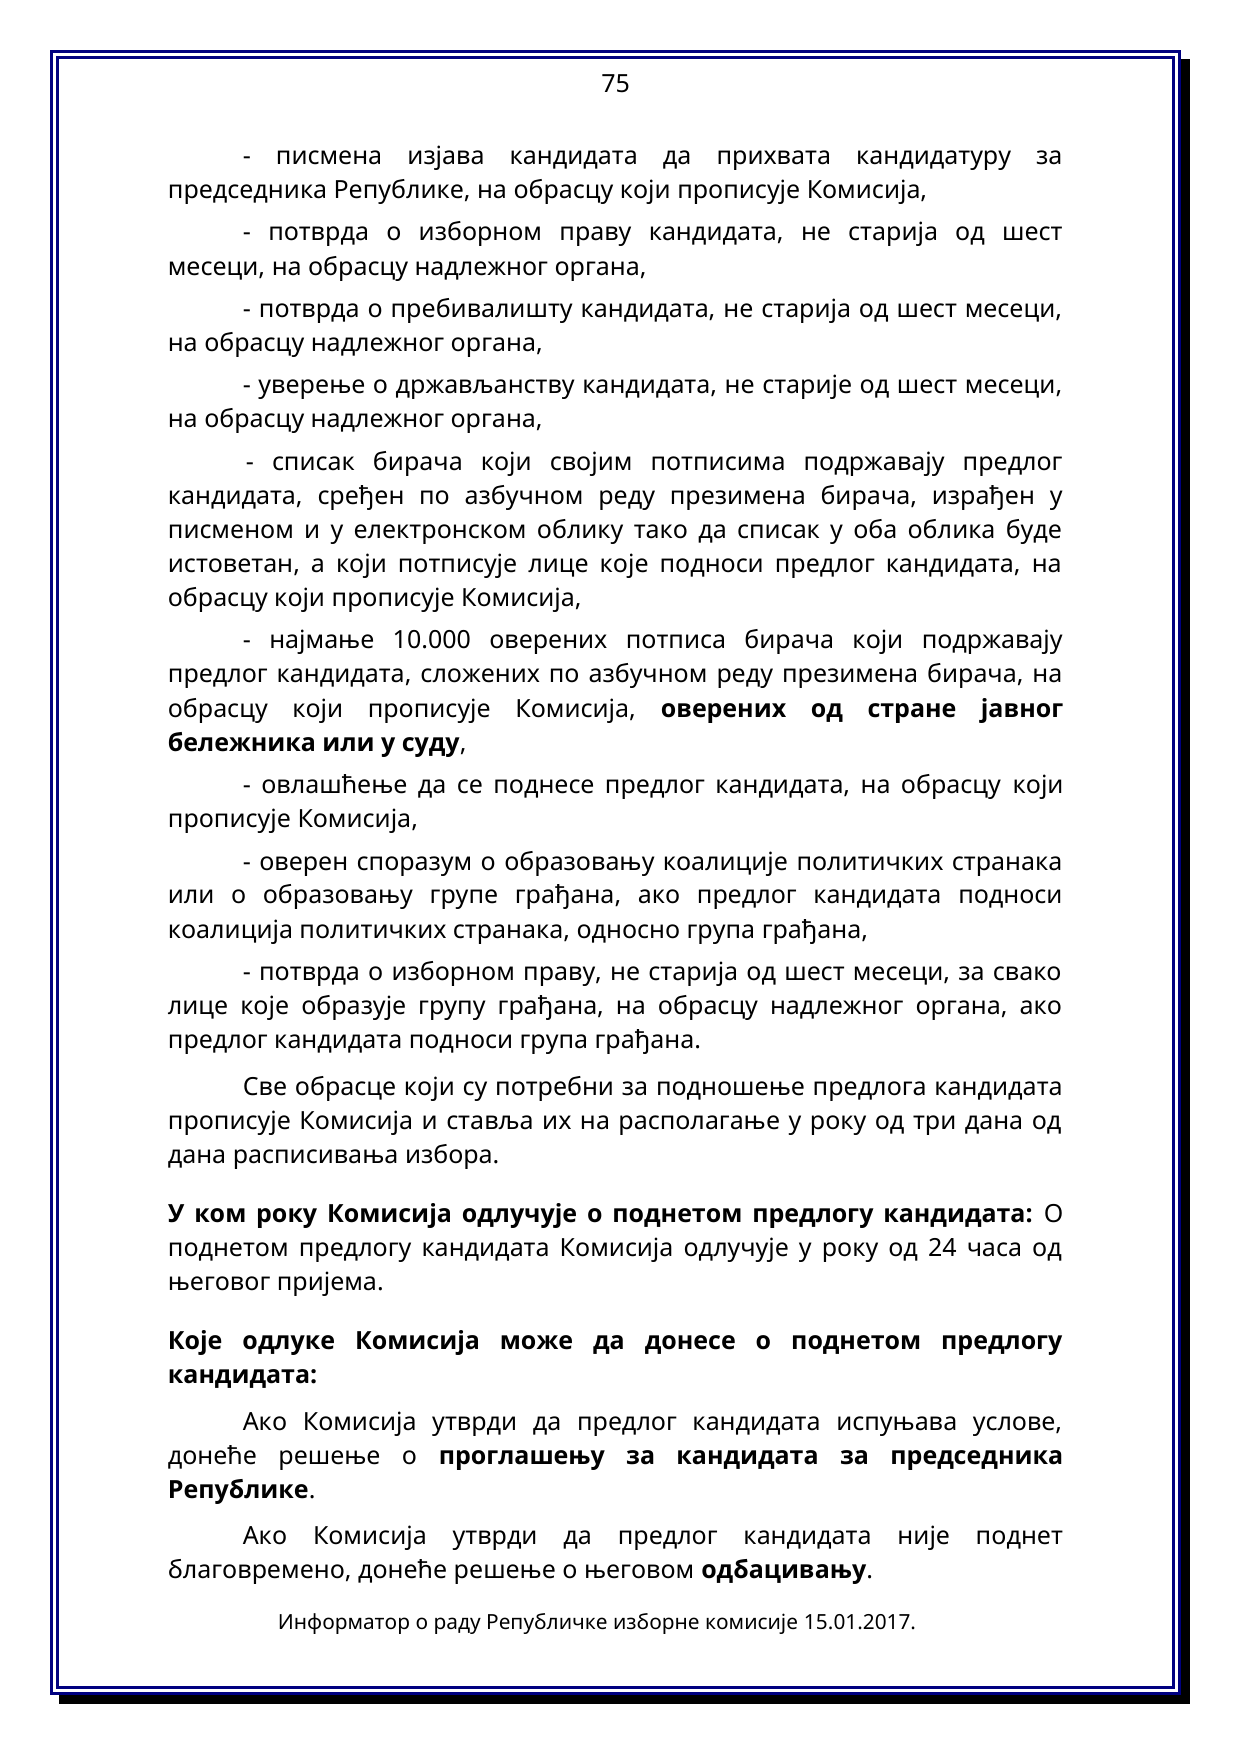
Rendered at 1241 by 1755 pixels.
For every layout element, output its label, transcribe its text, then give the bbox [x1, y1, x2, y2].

text - оверен споразум о образовању коалиције политичких странака или о образовању групе грађана, ако предлог кандидата подноси коалиција политичких странака, односно група грађана, [168, 843, 1063, 945]
text - списак бирача који својим потписима подржавају предлог кандидата, сређен по азбучном реду презимена бирача, израђен у писменом и у електронском облику тако да списак у оба облика буде истоветан, а који потписује лице које подноси предлог кандидата, на обрасцу који прописује Комисија, [168, 443, 1063, 614]
text - потврда о изборном праву кандидата, не старија од шест месеци, на обрасцу надлежног органа, [168, 214, 1063, 282]
text - уверење о држављанству кандидата, не старије од шест месеци, на обрасцу надлежног органа, [168, 367, 1063, 435]
text Све обрасце који су потребни за подношење предлога кандидата прописује Комисија и ставља их на располагање у року од три дана од дана расписивања избора. [168, 1068, 1063, 1171]
text - писмена изјава кандидата да прихвата кандидатуру за председника Републике, на обрасцу који прописује Комисија, [168, 138, 1063, 206]
text - најмање 10.000 оверених потписа бирача који подржавају предлог кандидата, сложених по азбучном реду презимена бирача, на обрасцу који прописује Комисија, оверених од стране јавног бележника или у суду, [168, 622, 1063, 758]
text У ком року Комисија одлучује о поднетом предлогу кандидата: О поднетом предлогу кандидата Комисија одлучује у року од 24 часа од његовог пријема. [168, 1196, 1063, 1298]
text - потврда о изборном праву, не старија од шест месеци, за свако лице које образује групу грађана, на обрасцу надлежног органа, ако предлог кандидата подноси група грађана. [168, 954, 1063, 1056]
text Ако Комисија утврди да предлог кандидата није поднет благовремено, донеће решење о његовом одбацивању. [168, 1518, 1063, 1586]
text - овлашћење да се поднесе предлог кандидата, на обрасцу који прописује Комисија, [168, 767, 1063, 835]
text - потврда о пребивалишту кандидата, не старија од шест месеци, на обрасцу надлежног органа, [168, 291, 1063, 359]
text Које одлуке Комисија може да донесе о поднетом предлогу кандидата: [168, 1323, 1063, 1391]
text Ако Комисија утврди да предлог кандидата испуњава услове, донеће решење о проглашењу за кандидата за председника Републике. [168, 1403, 1063, 1506]
